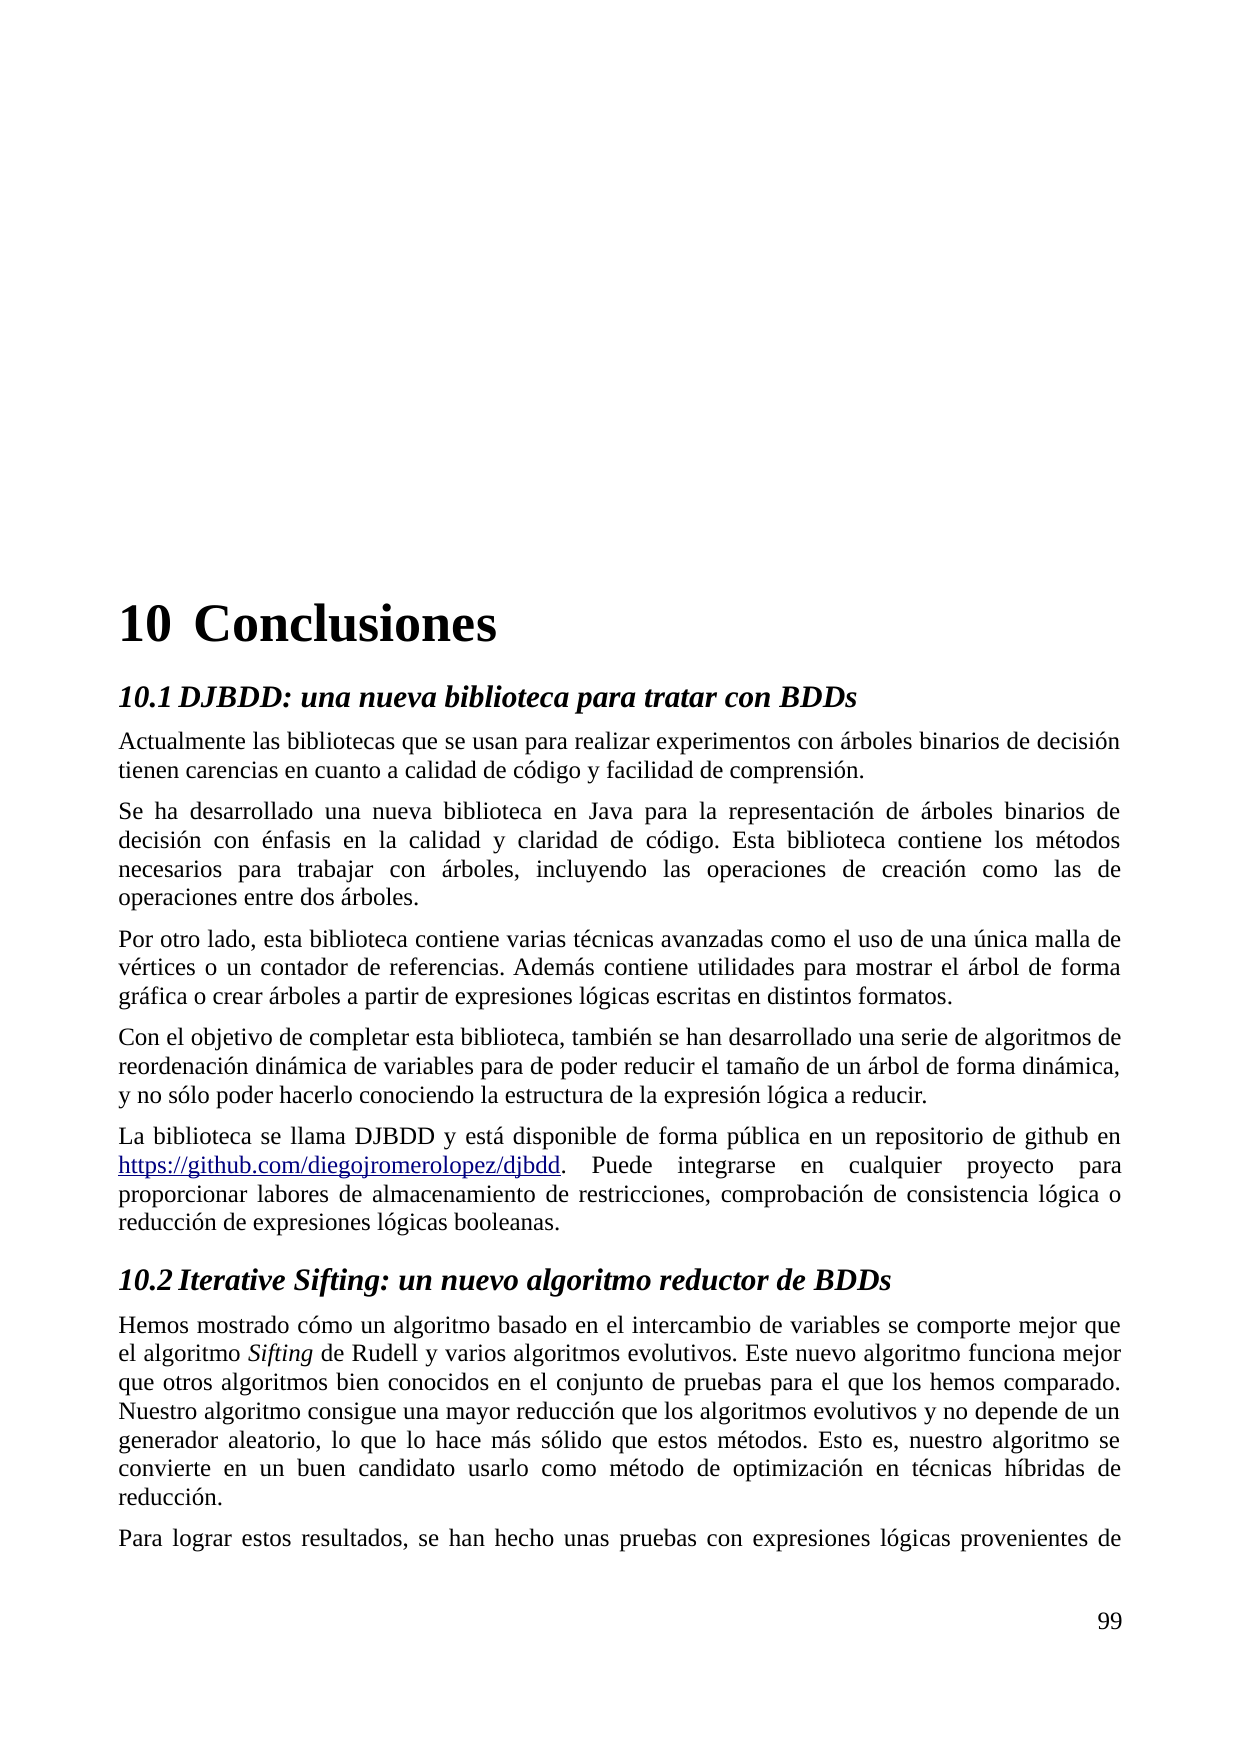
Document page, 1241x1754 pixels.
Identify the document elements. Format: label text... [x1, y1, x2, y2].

text Hemos mostrado cómo un algoritmo basado en el intercambio de variables se comporte mejor que el algoritmo Sifting de Rudell y varios algoritmos evolutivos. Este nuevo algoritmo funciona mejor que otros algoritmos bien conocidos en el conjunto de pruebas para el que los hemos comparado. Nuestro algoritmo consigue una mayor reducción que los algoritmos evolutivos y no depende de un generador aleatorio, lo que lo hace más sólido que estos métodos. Esto es, nuestro algoritmo se convierte en un buen candidato usarlo como método de optimización en técnicas híbridas de reducción. [118, 1310, 1122, 1511]
text Actualmente las bibliotecas que se usan para realizar experimentos con árboles binarios de decisión tienen carencias en cuanto a calidad de código y facilidad de comprensión. [118, 726, 1122, 784]
subtitle DJBDD: una nueva biblioteca para tratar con BDDs [118, 678, 1122, 714]
text Se ha desarrollado una nueva biblioteca en Java para la representación de árboles binarios de decisión con énfasis en la calidad y claridad de código. Esta biblioteca contiene los métodos necesarios para trabajar con árboles, incluyendo las operaciones de creación como las de operaciones entre dos árboles. [118, 796, 1122, 911]
text La biblioteca se llama DJBDD y está disponible de forma pública en un repositorio de github en https://github.com/diegojromerolopez/djbdd. Puede integrarse en cualquier proyecto para proporcionar labores de almacenamiento de restricciones, comprobación de consistencia lógica o reducción de expresiones lógicas booleanas. [118, 1121, 1122, 1236]
text Por otro lado, esta biblioteca contiene varias técnicas avanzadas como el uso de una única malla de vértices o un contador de referencias. Además contiene utilidades para mostrar el árbol de forma gráfica o crear árboles a partir de expresiones lógicas escritas en distintos formatos. [118, 924, 1122, 1010]
subtitle Conclusiones [118, 591, 1122, 653]
text Para lograr estos resultados, se han hecho unas pruebas con expresiones lógicas provenientes de [118, 1523, 1122, 1552]
subtitle Iterative Sifting: un nuevo algoritmo reductor de BDDs [118, 1261, 1122, 1297]
text Con el objetivo de completar esta biblioteca, también se han desarrollado una serie de algoritmos de reordenación dinámica de variables para de poder reducir el tamaño de un árbol de forma dinámica, y no sólo poder hacerlo conociendo la estructura de la expresión lógica a reducir. [118, 1022, 1122, 1109]
